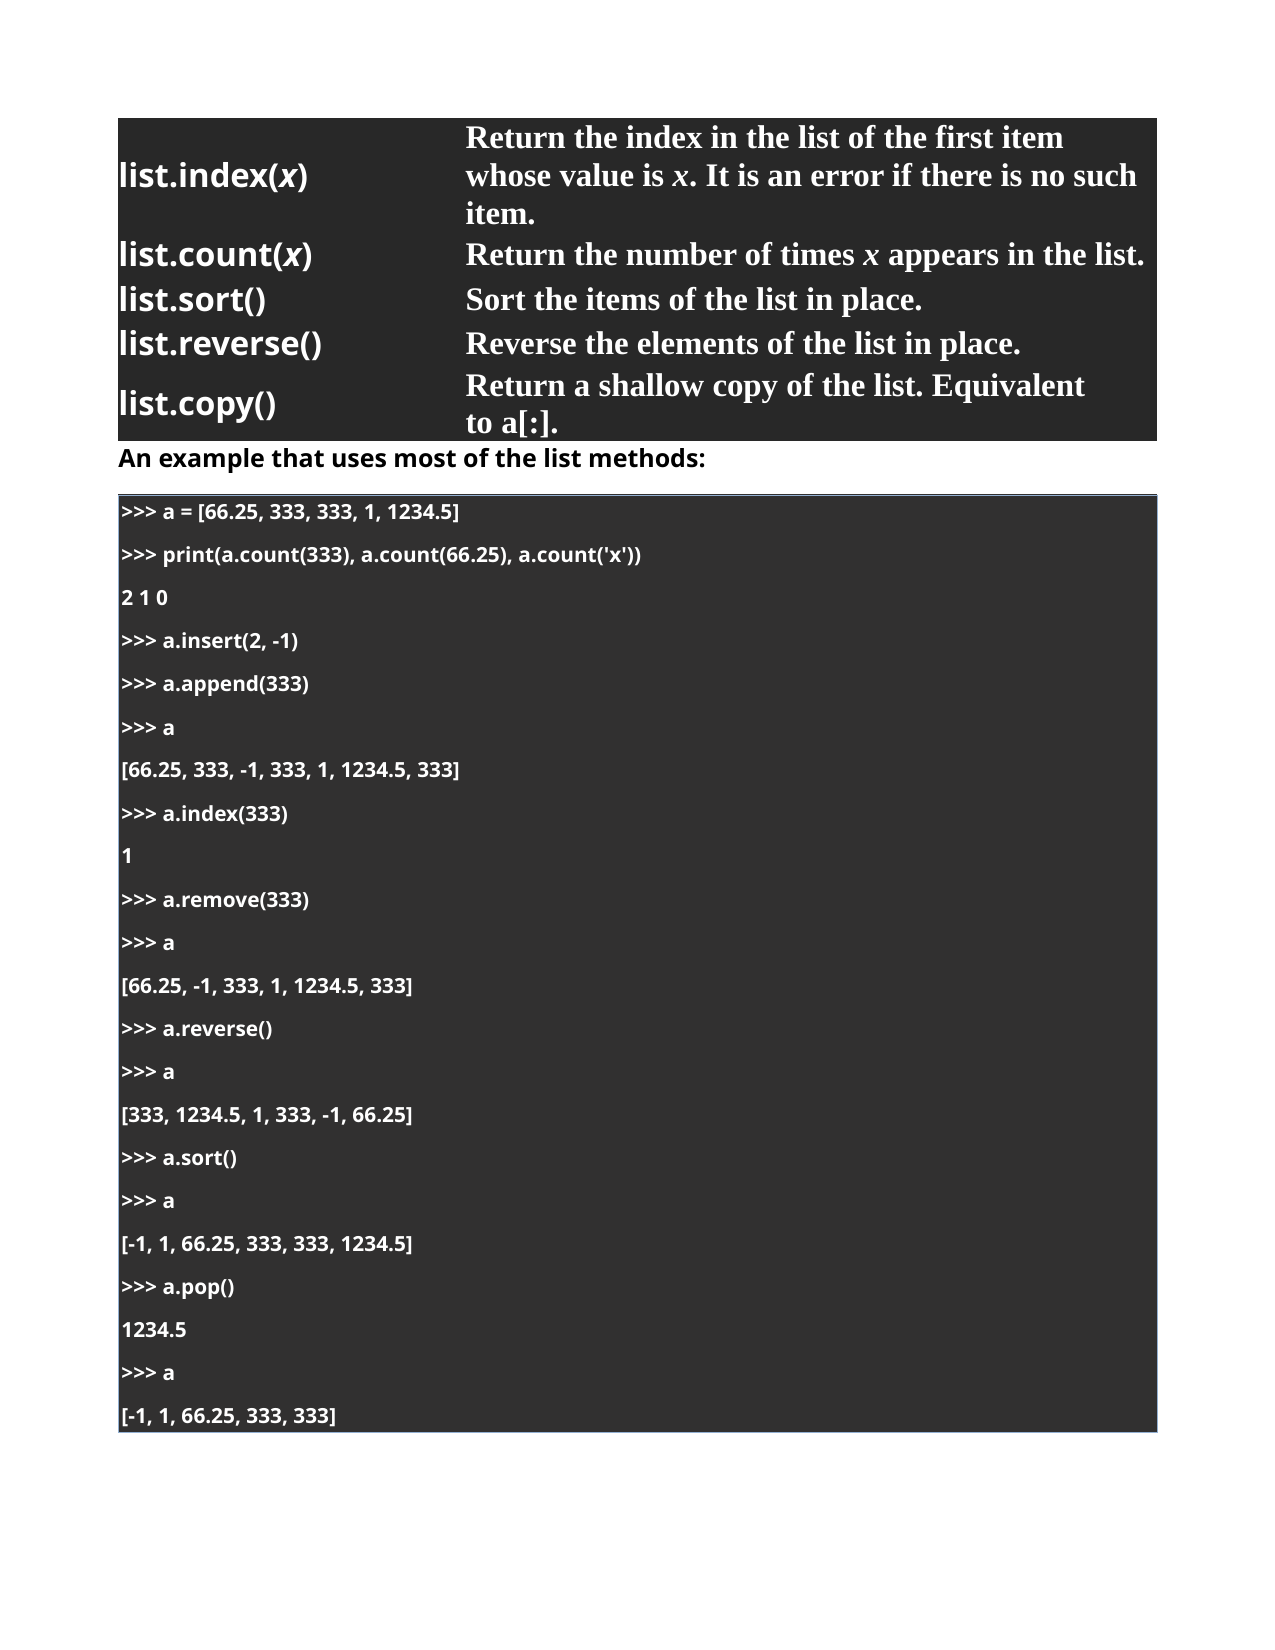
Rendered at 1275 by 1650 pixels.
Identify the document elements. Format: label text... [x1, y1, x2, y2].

text >>> a.pop() [119, 1269, 1157, 1300]
text [333, 1234.5, 1, 333, -1, 66.25] [119, 1097, 1157, 1128]
text >>> a.sort() [119, 1140, 1157, 1171]
text 2 1 0 [119, 581, 1157, 612]
text >>> a [119, 1183, 1157, 1214]
text [-1, 1, 66.25, 333, 333, 1234.5] [119, 1226, 1157, 1257]
table_cell Return the number of times x appears in the list. [465, 231, 1157, 276]
table_cell list.index(x) [118, 118, 465, 231]
table_cell Return the index in the list of the first item whose value is x. It is an error if there is no such item. [465, 118, 1157, 231]
text >>> a.insert(2, -1) [119, 623, 1157, 655]
table_cell list.sort() [118, 276, 465, 321]
text >>> a [119, 1054, 1157, 1085]
text 1234.5 [119, 1312, 1157, 1343]
text >>> a.reverse() [119, 1011, 1157, 1042]
text >>> a [119, 1355, 1157, 1386]
table_cell list.count(x) [118, 231, 465, 276]
text >>> a [119, 925, 1157, 956]
text An example that uses most of the list methods: [118, 441, 1157, 475]
text 1 [119, 839, 1157, 870]
text >>> a.index(333) [119, 796, 1157, 827]
text >>> a [119, 709, 1157, 741]
text >>> print(a.count(333), a.count(66.25), a.count('x')) [119, 537, 1157, 569]
table_cell Reverse the elements of the list in place. [465, 321, 1157, 365]
table_cell list.copy() [118, 365, 465, 441]
table_cell Sort the items of the list in place. [465, 276, 1157, 321]
text [66.25, -1, 333, 1, 1234.5, 333] [119, 968, 1157, 999]
text >>> a.remove(333) [119, 882, 1157, 913]
table_cell list.reverse() [118, 321, 465, 365]
text [66.25, 333, -1, 333, 1, 1234.5, 333] [119, 753, 1157, 784]
text >>> a = [66.25, 333, 333, 1, 1234.5] [119, 496, 1157, 526]
table_cell Return a shallow copy of the list. Equivalent to a[:]. [465, 365, 1157, 441]
text [-1, 1, 66.25, 333, 333] [119, 1398, 1157, 1432]
text >>> a.append(333) [119, 667, 1157, 698]
